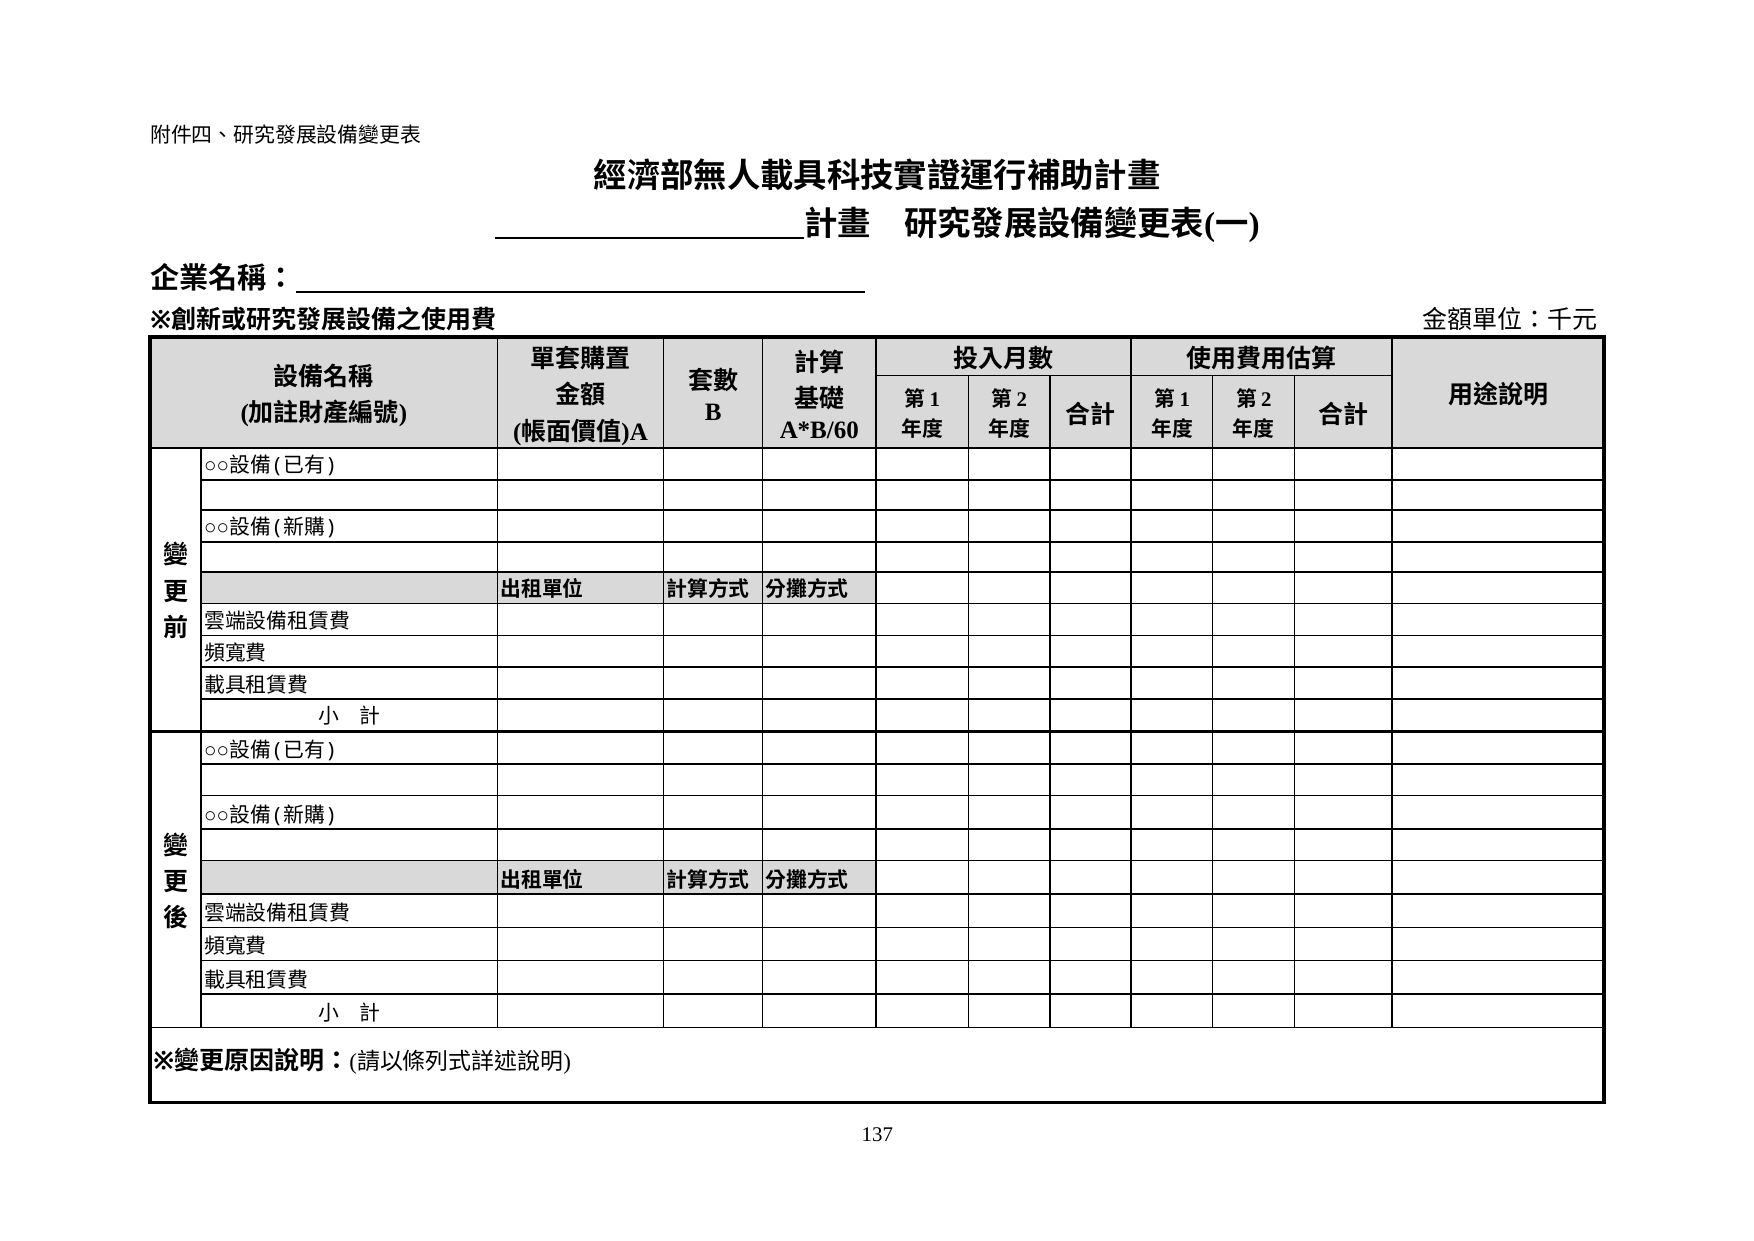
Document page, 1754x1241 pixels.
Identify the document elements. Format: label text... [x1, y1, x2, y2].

table_header 投入月數 [877, 339, 1130, 375]
table_cell [1213, 636, 1294, 666]
table_cell [498, 449, 663, 479]
table_cell [1213, 796, 1294, 828]
table_cell [969, 573, 1049, 603]
table_cell [763, 895, 875, 926]
table_cell [969, 481, 1049, 509]
table_cell [1295, 765, 1391, 795]
table_cell ※變更原因說明：(請以條列式詳述說明) [152, 1028, 1602, 1101]
table_cell [877, 573, 968, 603]
table_cell [1132, 511, 1212, 541]
table_cell [498, 995, 663, 1026]
table_cell [1132, 796, 1212, 828]
table_cell [763, 449, 875, 479]
table_cell [877, 481, 968, 509]
table_cell 合計 [1295, 376, 1391, 447]
table_cell [664, 700, 762, 730]
table_cell [1051, 961, 1130, 993]
table_cell [1213, 573, 1294, 603]
table_cell [664, 511, 762, 541]
table_cell ○○設備(已有) [202, 449, 497, 479]
table_cell [498, 511, 663, 541]
table_cell ○○設備(新購) [202, 796, 497, 828]
table_cell [877, 668, 968, 698]
table_cell [498, 830, 663, 860]
table_cell [1132, 449, 1212, 479]
table_cell [664, 733, 762, 763]
table_cell [1213, 700, 1294, 730]
table_cell [1132, 543, 1212, 571]
table_cell [664, 449, 762, 479]
table_cell [877, 995, 968, 1026]
table_cell [969, 895, 1049, 926]
table_cell [877, 928, 968, 960]
table_cell [498, 796, 663, 828]
table_cell [1295, 668, 1391, 698]
table_cell [969, 449, 1049, 479]
table_cell [1213, 928, 1294, 960]
table_cell [1393, 895, 1602, 926]
table_cell [1393, 995, 1602, 1026]
table_cell [664, 604, 762, 634]
table_cell [1213, 543, 1294, 571]
table_cell 第2 年度 [969, 376, 1049, 447]
table_cell [664, 636, 762, 666]
text ※創新或研究發展設備之使用費 金額單位：千元 [150, 299, 1604, 335]
table_cell [1132, 895, 1212, 926]
table_cell [1393, 449, 1602, 479]
table_cell [1393, 765, 1602, 795]
table_cell [498, 928, 663, 960]
table_cell [1051, 700, 1130, 730]
table_cell [1393, 830, 1602, 860]
table_header 計算 基礎 A*B/60 [763, 339, 875, 447]
table_cell [498, 765, 663, 795]
table_cell 頻寬費 [202, 636, 497, 666]
table_cell [877, 449, 968, 479]
table_cell [1051, 861, 1130, 893]
table_cell [664, 830, 762, 860]
table_cell 小 計 [202, 995, 497, 1026]
table_cell [498, 733, 663, 763]
table_cell [1213, 604, 1294, 634]
table_cell [1295, 636, 1391, 666]
table_cell 分攤方式 [763, 861, 875, 893]
table_cell [877, 511, 968, 541]
table_cell [1132, 604, 1212, 634]
table_cell [1051, 830, 1130, 860]
table_header 套數 B [664, 339, 762, 447]
table_cell [1213, 861, 1294, 893]
table_cell [763, 995, 875, 1026]
table_cell [1132, 830, 1212, 860]
table_cell [1132, 928, 1212, 960]
table_cell [1295, 995, 1391, 1026]
table_cell [1051, 543, 1130, 571]
table_cell [969, 928, 1049, 960]
table_cell [763, 511, 875, 541]
table_cell [202, 543, 497, 571]
table_cell [1132, 733, 1212, 763]
table_cell [1295, 543, 1391, 571]
table_cell 變更前 [152, 449, 200, 730]
table_cell [498, 604, 663, 634]
table_cell [969, 765, 1049, 795]
table_cell [877, 543, 968, 571]
table_cell [1393, 573, 1602, 603]
table_cell 第2 年度 [1213, 376, 1294, 447]
table_cell [1295, 895, 1391, 926]
table_cell [1393, 481, 1602, 509]
table_cell [664, 796, 762, 828]
table_cell [1132, 765, 1212, 795]
table_cell [1051, 573, 1130, 603]
table_cell [969, 511, 1049, 541]
table_cell [969, 604, 1049, 634]
table_cell [1051, 636, 1130, 666]
table_cell [969, 668, 1049, 698]
table_cell [202, 481, 497, 509]
table_cell [763, 733, 875, 763]
table_cell [498, 668, 663, 698]
table_cell 第1 年度 [877, 376, 968, 447]
table_cell [664, 961, 762, 993]
table_cell [969, 796, 1049, 828]
table_cell [1213, 765, 1294, 795]
table_cell [877, 733, 968, 763]
table_cell [498, 895, 663, 926]
table_header 設備名稱 (加註財產編號) [152, 339, 497, 447]
table_cell [1051, 796, 1130, 828]
table_cell [498, 543, 663, 571]
text 企業名稱： [150, 245, 1604, 299]
table_cell [1132, 995, 1212, 1026]
table_cell [763, 961, 875, 993]
table_cell [969, 961, 1049, 993]
table_cell [664, 481, 762, 509]
text 經濟部無人載具科技實證運行補助計畫 [150, 148, 1604, 197]
table_cell [1132, 961, 1212, 993]
table_cell [877, 796, 968, 828]
table_cell [763, 928, 875, 960]
table_cell [763, 604, 875, 634]
table_cell [498, 636, 663, 666]
table_cell [1295, 481, 1391, 509]
table_cell [1295, 928, 1391, 960]
table_cell [1295, 796, 1391, 828]
table_header 單套購置 金額 (帳面價值)A [498, 339, 663, 447]
table_cell [763, 543, 875, 571]
table_cell [1393, 636, 1602, 666]
table_cell [202, 861, 497, 893]
table_cell [877, 830, 968, 860]
table_cell [1295, 861, 1391, 893]
table_cell [1393, 928, 1602, 960]
table_cell [1295, 733, 1391, 763]
table_cell 小 計 [202, 700, 497, 730]
table_cell 頻寬費 [202, 928, 497, 960]
table_cell 出租單位 [498, 573, 663, 603]
table_cell [877, 961, 968, 993]
table_cell [1051, 449, 1130, 479]
table_cell [1393, 543, 1602, 571]
table_cell [1051, 765, 1130, 795]
table_cell [763, 830, 875, 860]
table_cell [969, 700, 1049, 730]
table_cell [969, 861, 1049, 893]
table_cell [498, 700, 663, 730]
table_cell ○○設備(已有) [202, 733, 497, 763]
table_cell [763, 481, 875, 509]
table_cell 計算方式 [664, 861, 762, 893]
table_cell [1213, 830, 1294, 860]
table_cell [1213, 668, 1294, 698]
table_header 用途說明 [1393, 339, 1602, 447]
table_cell [969, 543, 1049, 571]
table_cell [664, 928, 762, 960]
table_cell [1295, 961, 1391, 993]
table_cell [1132, 861, 1212, 893]
table_cell [1213, 961, 1294, 993]
table_cell [1393, 861, 1602, 893]
table_cell [763, 796, 875, 828]
table_cell [1051, 995, 1130, 1026]
table_cell [202, 830, 497, 860]
table_cell 變更後 [152, 733, 200, 1026]
table_cell ○○設備(新購) [202, 511, 497, 541]
table_cell [877, 604, 968, 634]
table_cell [202, 573, 497, 603]
text 計畫 研究發展設備變更表(一) [150, 197, 1604, 245]
table_cell [1132, 481, 1212, 509]
table_cell [969, 830, 1049, 860]
table_cell [1051, 668, 1130, 698]
table_cell 出租單位 [498, 861, 663, 893]
table_cell [1132, 700, 1212, 730]
table_cell [1393, 796, 1602, 828]
table_cell [877, 636, 968, 666]
table_cell [763, 636, 875, 666]
table_cell [664, 668, 762, 698]
table_cell [877, 700, 968, 730]
table_cell [1393, 511, 1602, 541]
table_cell [1051, 895, 1130, 926]
table_cell [1132, 573, 1212, 603]
table_cell [202, 765, 497, 795]
table_cell [1295, 700, 1391, 730]
table_cell [763, 765, 875, 795]
table_cell 分攤方式 [763, 573, 875, 603]
table_cell [1132, 668, 1212, 698]
table_cell [1132, 636, 1212, 666]
table_cell [1213, 995, 1294, 1026]
table_cell [1295, 573, 1391, 603]
table_cell 計算方式 [664, 573, 762, 603]
table_cell [1051, 928, 1130, 960]
table_cell 雲端設備租賃費 [202, 604, 497, 634]
table_cell [1393, 700, 1602, 730]
table_cell [1051, 733, 1130, 763]
table_cell [664, 765, 762, 795]
table_cell [1393, 961, 1602, 993]
table_cell [1295, 830, 1391, 860]
table_cell [1393, 668, 1602, 698]
table_cell [1051, 604, 1130, 634]
table_cell 雲端設備租賃費 [202, 895, 497, 926]
table_cell [969, 733, 1049, 763]
table_cell [877, 765, 968, 795]
table_cell [969, 636, 1049, 666]
table_cell [498, 481, 663, 509]
table_cell [1213, 895, 1294, 926]
table_cell [1295, 511, 1391, 541]
table_cell [1393, 604, 1602, 634]
table_cell 合計 [1051, 376, 1130, 447]
table_cell [1213, 481, 1294, 509]
table_cell 第1 年度 [1132, 376, 1212, 447]
table_cell [664, 895, 762, 926]
table_cell [763, 700, 875, 730]
table_cell [1213, 511, 1294, 541]
table_cell [1295, 449, 1391, 479]
table_cell [969, 995, 1049, 1026]
table_cell [498, 961, 663, 993]
table_cell 載具租賃費 [202, 668, 497, 698]
table_cell [877, 895, 968, 926]
table_cell [1213, 733, 1294, 763]
table_header 使用費用估算 [1132, 339, 1391, 375]
table_cell [877, 861, 968, 893]
table_cell [1051, 511, 1130, 541]
table_cell [664, 995, 762, 1026]
table_cell [1393, 733, 1602, 763]
table_cell 載具租賃費 [202, 961, 497, 993]
table_cell [1213, 449, 1294, 479]
table_cell [664, 543, 762, 571]
text 附件四、研究發展設備變更表 [150, 118, 1604, 148]
table_cell [1295, 604, 1391, 634]
table_cell [1051, 481, 1130, 509]
table_cell [763, 668, 875, 698]
